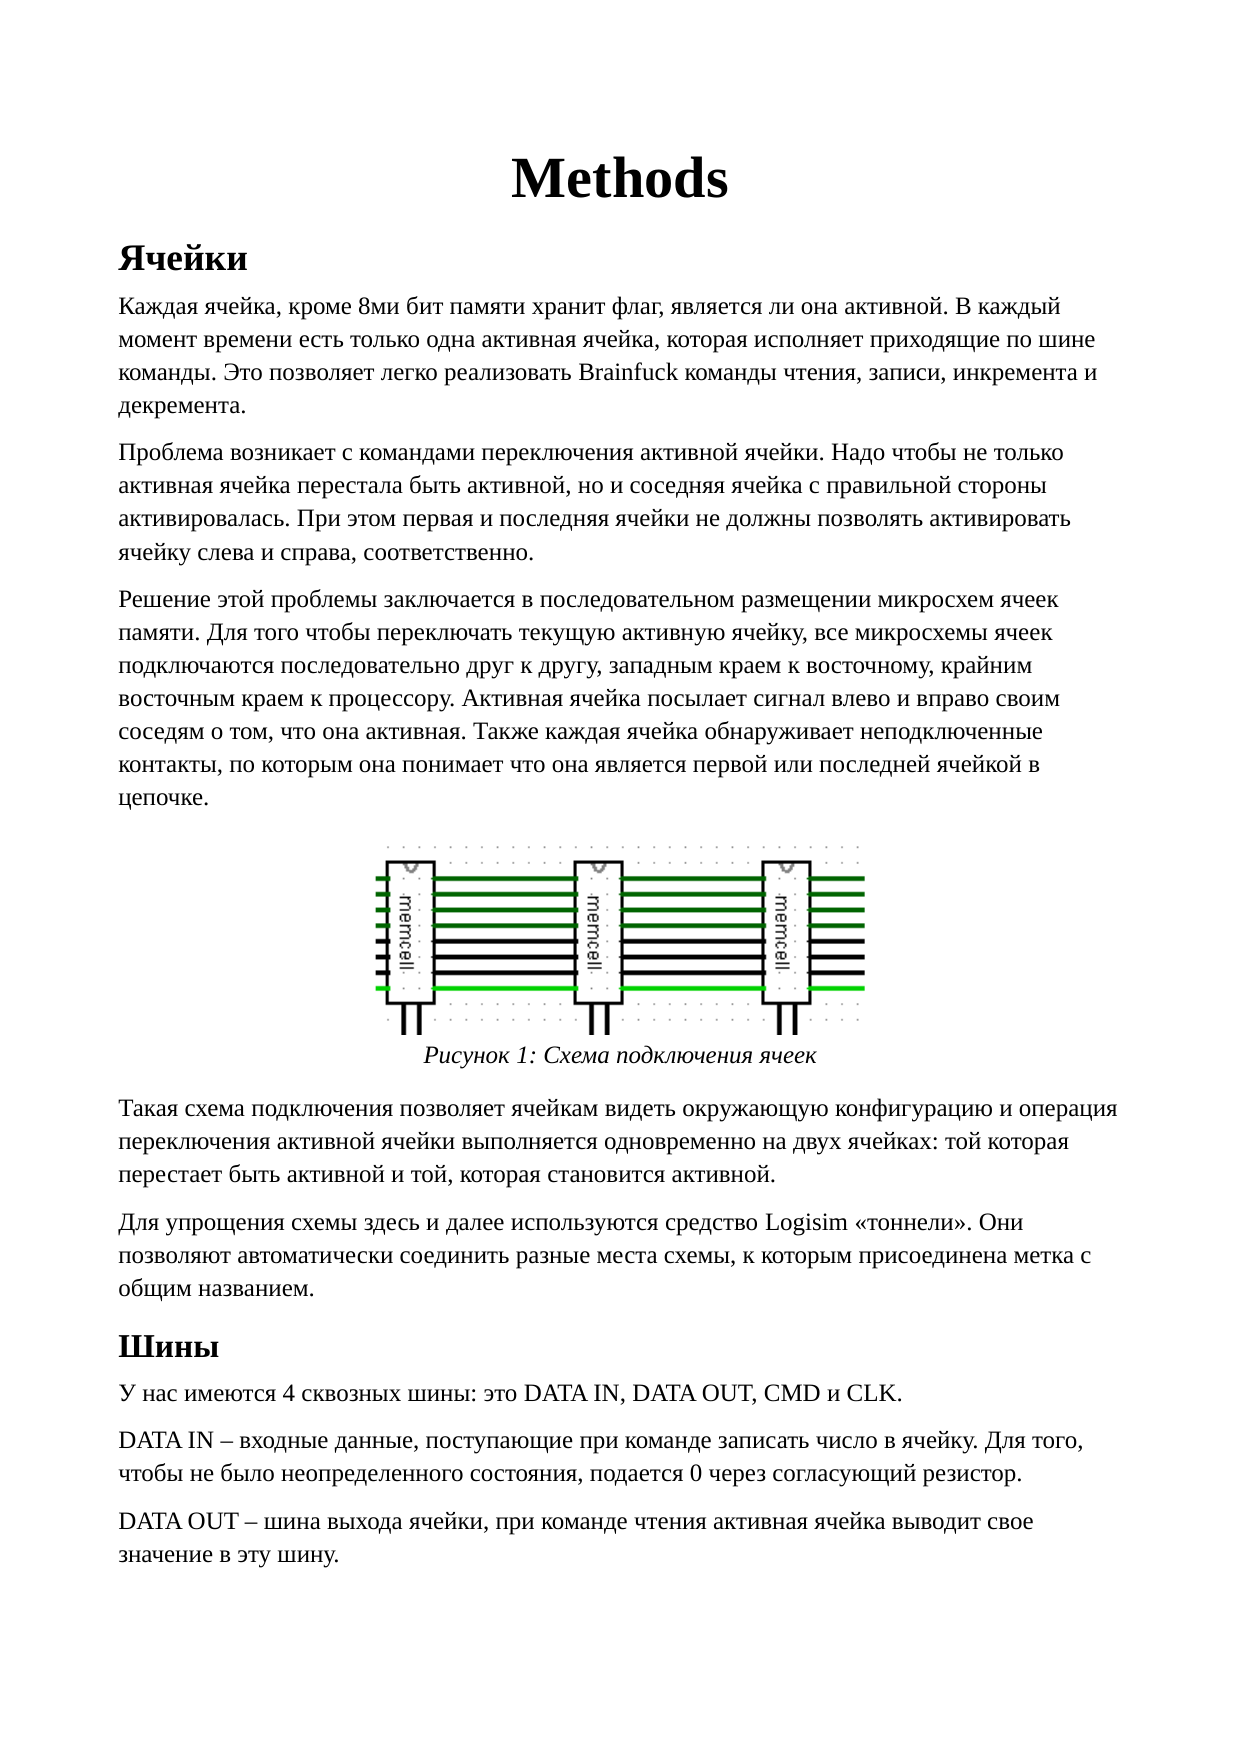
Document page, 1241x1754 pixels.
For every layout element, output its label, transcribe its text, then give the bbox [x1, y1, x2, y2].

picture [375, 842, 865, 1035]
text Для упрощения схемы здесь и далее используются средство Logisim «тоннели». Они позволяют автоматически соединить разные места схемы, к которым присоединена метка с общим названием. [118, 1207, 1122, 1302]
text Решение этой проблемы заключается в последовательном размещении микросхем ячеек памяти. Для того чтобы переключать текущую активную ячейку, все микросхемы ячеек подключаются последовательно друг к другу, западным краем к восточному, крайним восточным краем к процессору. Активная ячейка посылает сигнал влево и вправо своим соседям о том, что она активная. Также каждая ячейка обнаруживает неподключенные контакты, по которым она понимает что она является первой или последней ячейкой в цепочке. [118, 584, 1122, 811]
title Methods [118, 143, 1122, 210]
subtitle Ячейки [118, 235, 1122, 278]
subtitle Шины [118, 1327, 1122, 1365]
text Каждая ячейка, кроме 8ми бит памяти хранит флаг, является ли она активной. В каждый момент времени есть только одна активная ячейка, которая исполняет приходящие по шине команды. Это позволяет легко реализовать Brainfuck команды чтения, записи, инкремента и декремента. [118, 291, 1122, 419]
text DATA IN – входные данные, поступающие при команде записать число в ячейку. Для того, чтобы не было неопределенного состояния, подается 0 через согласующий резистор. [118, 1425, 1122, 1487]
text У нас имеются 4 сквозных шины: это DATA IN, DATA OUT, CMD и CLK. [118, 1378, 1122, 1406]
text DATA OUT – шина выхода ячейки, при команде чтения активная ячейка выводит свое значение в эту шину. [118, 1506, 1122, 1568]
text Проблема возникает с командами переключения активной ячейки. Надо чтобы не только активная ячейка перестала быть активной, но и соседняя ячейка с правильной стороны активировалась. При этом первая и последняя ячейки не должны позволять активировать ячейку слева и справа, соответственно. [118, 437, 1122, 565]
text Такая схема подключения позволяет ячейкам видеть окружающую конфигурацию и операция переключения активной ячейки выполняется одновременно на двух ячейках: той которая перестает быть активной и той, которая становится активной. [118, 830, 1122, 1188]
text Рисунок 1: Схема подключения ячеек [372, 1035, 868, 1069]
